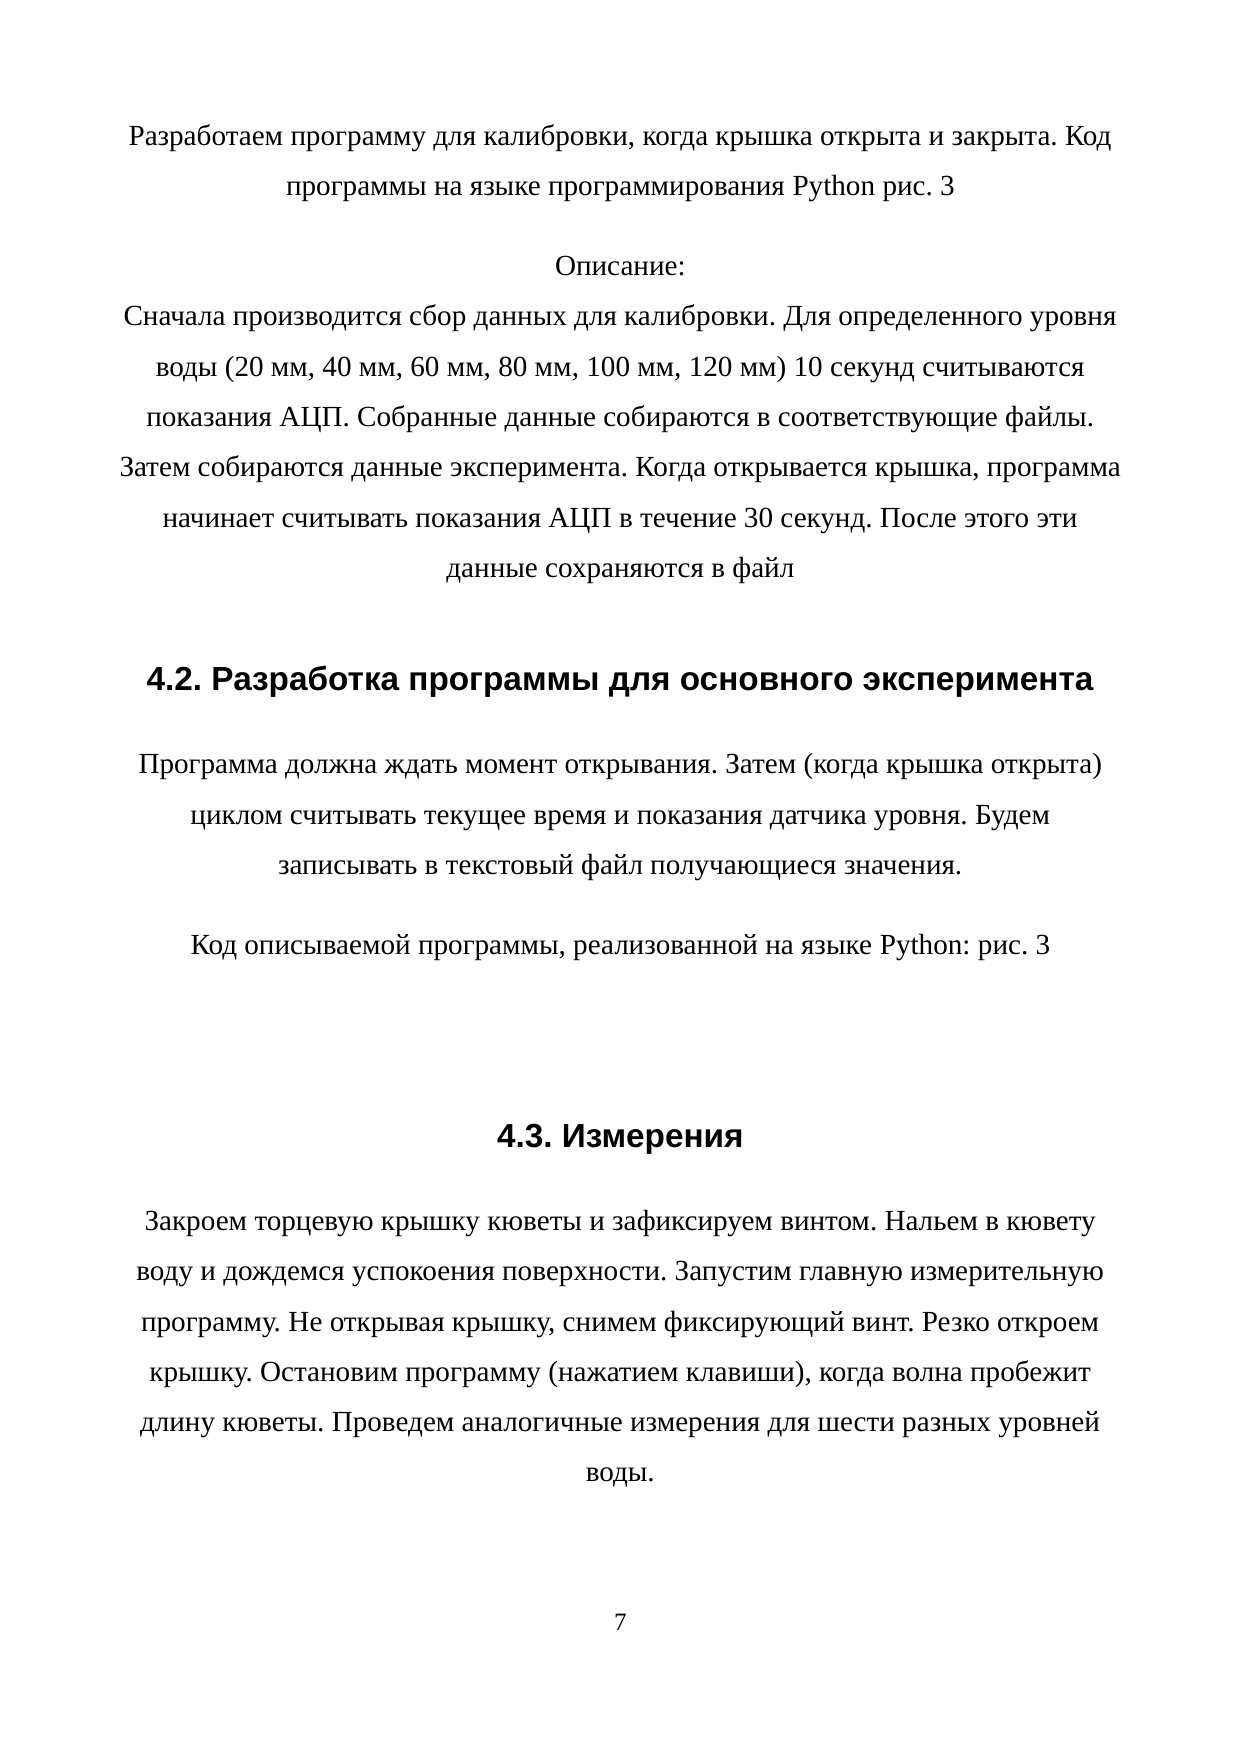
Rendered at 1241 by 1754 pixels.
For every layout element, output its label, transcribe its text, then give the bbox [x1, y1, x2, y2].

text Программа должна ждать момент открывания. Затем (когда крышка открыта) циклом считывать текущее время и показания датчика уровня. Будем записывать в текстовый файл получающиеся значения. [118, 746, 1122, 881]
text Описание: Сначала производится сбор данных для калибровки. Для определенного уровня воды (20 мм, 40 мм, 60 мм, 80 мм, 100 мм, 120 мм) 10 секунд считываются показания АЦП. Собранные данные собираются в соответствующие файлы. Затем собираются данные эксперимента. Когда открывается крышка, программа начинает считывать показания АЦП в течение 30 секунд. После этого эти данные сохраняются в файл [118, 248, 1122, 584]
subtitle 4.2. Разработка программы для основного эксперимента [118, 659, 1122, 698]
text Закроем торцевую крышку кюветы и зафиксируем винтом. Нальем в кювету воду и дождемся успокоения поверхности. Запустим главную измерительную программу. Не открывая крышку, снимем фиксирующий винт. Резко откроем крышку. Остановим программу (нажатием клавиши), когда волна пробежит длину кюветы. Проведем аналогичные измерения для шести разных уровней воды. [118, 1203, 1122, 1488]
subtitle 4.3. Измерения [118, 1116, 1122, 1154]
text Разработаем программу для калибровки, когда крышка открыта и закрыта. Код программы на языке программирования Python рис. 3 [118, 118, 1122, 202]
text Код описываемой программы, реализованной на языке Python: рис. 3 [118, 927, 1122, 960]
